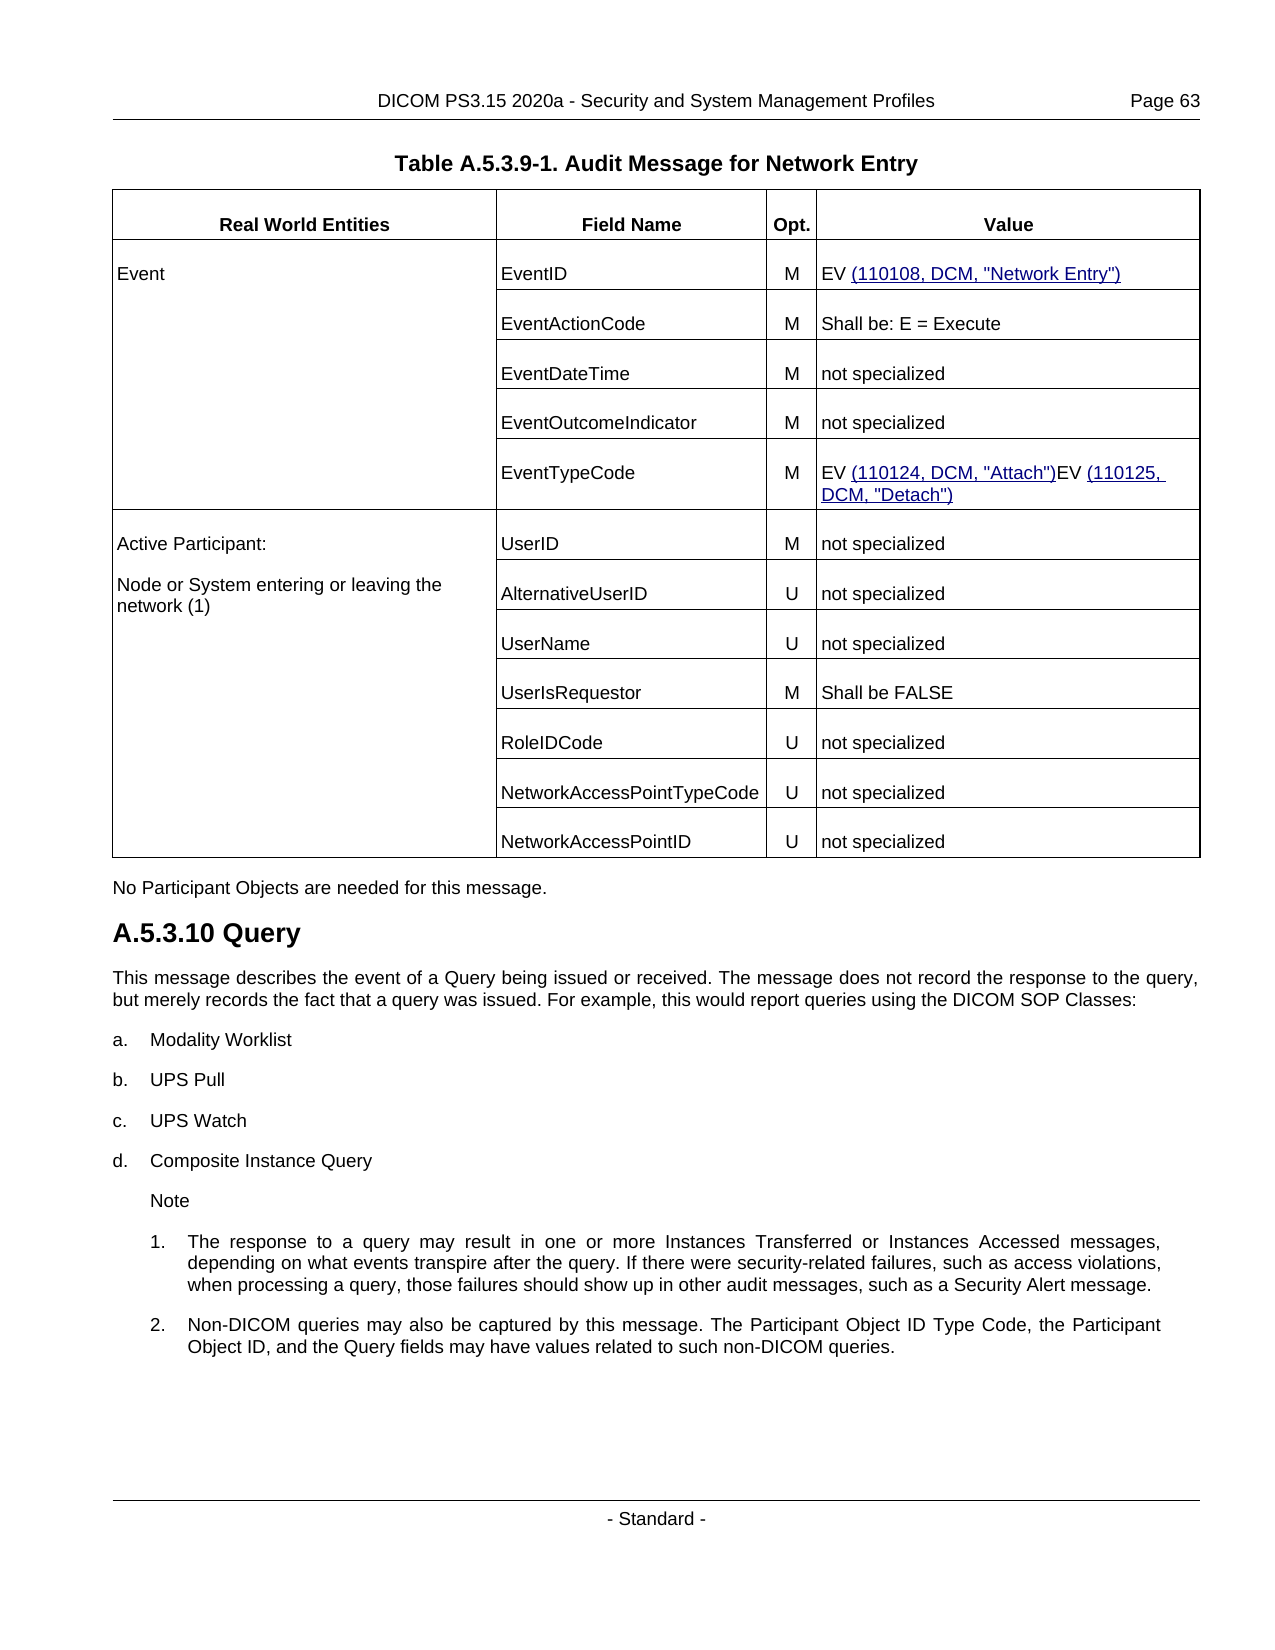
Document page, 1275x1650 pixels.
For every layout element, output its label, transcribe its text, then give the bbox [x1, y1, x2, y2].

table_cell EV (110124, DCM, "Attach")EV (110125, DCM, "Detach") [817, 439, 1199, 509]
table_cell M [767, 389, 816, 438]
table_cell M [767, 659, 816, 708]
table_cell Event [113, 240, 496, 509]
table_cell not specialized [817, 808, 1199, 857]
text No Participant Objects are needed for this message. [112, 877, 1200, 898]
table_header Value [817, 190, 1199, 239]
table_cell EventDateTime [497, 340, 766, 388]
table_cell U [767, 560, 816, 608]
table_cell U [767, 808, 816, 857]
table_cell M [767, 510, 816, 559]
table_cell not specialized [817, 759, 1199, 807]
text Note [150, 1190, 1162, 1212]
table_cell U [767, 759, 816, 807]
table_cell NetworkAccessPointTypeCode [497, 759, 766, 807]
table_cell UserName [497, 610, 766, 658]
table_cell not specialized [817, 389, 1199, 438]
table_cell U [767, 610, 816, 658]
text c. UPS Watch [112, 1109, 1200, 1131]
table_header Real World Entities [113, 190, 496, 239]
table_cell M [767, 240, 816, 289]
text A.5.3.10 Query [112, 917, 1200, 948]
table_cell AlternativeUserID [497, 560, 766, 608]
text Table A.5.3.9-1. Audit Message for Network Entry [112, 150, 1200, 176]
table_cell EventOutcomeIndicator [497, 389, 766, 438]
table_header Field Name [497, 190, 766, 239]
table_cell EventID [497, 240, 766, 289]
text d. Composite Instance Query [112, 1150, 1200, 1171]
table_cell NetworkAccessPointID [497, 808, 766, 857]
table_cell UserIsRequestor [497, 659, 766, 708]
table_cell Shall be FALSE [817, 659, 1199, 708]
table_header Opt. [767, 190, 816, 239]
table_cell not specialized [817, 560, 1199, 608]
table_cell not specialized [817, 709, 1199, 757]
table_cell Shall be: E = Execute [817, 290, 1199, 338]
table_cell not specialized [817, 610, 1199, 658]
text This message describes the event of a Query being issued or received. The message does not record the response to the query, but merely records the fact that a query was issued. For example, this would report queries using the DICOM SOP Classes: [112, 967, 1200, 1010]
text b. UPS Pull [112, 1069, 1200, 1091]
table_cell RoleIDCode [497, 709, 766, 757]
table_cell not specialized [817, 340, 1199, 388]
table_cell Active Participant: Node or System entering or leaving the network (1) [113, 510, 496, 857]
table_cell EventTypeCode [497, 439, 766, 509]
table_cell U [767, 709, 816, 757]
table_cell UserID [497, 510, 766, 559]
text 1. The response to a query may result in one or more Instances Transferred or Instances Accessed messages, depending on what events transpire after the query. If there were security-related failures, such as access violations, when processing a query, those failures should show up in other audit messages, such as a Security Alert message. [150, 1230, 1162, 1295]
table_cell not specialized [817, 510, 1199, 559]
text a. Modality Worklist [112, 1029, 1200, 1050]
text 2. Non-DICOM queries may also be captured by this message. The Participant Object ID Type Code, the Participant Object ID, and the Query fields may have values related to such non-DICOM queries. [150, 1314, 1162, 1357]
table_cell M [767, 290, 816, 338]
table_cell M [767, 439, 816, 509]
table_cell EV (110108, DCM, "Network Entry") [817, 240, 1199, 289]
table_cell M [767, 340, 816, 388]
table_cell EventActionCode [497, 290, 766, 338]
